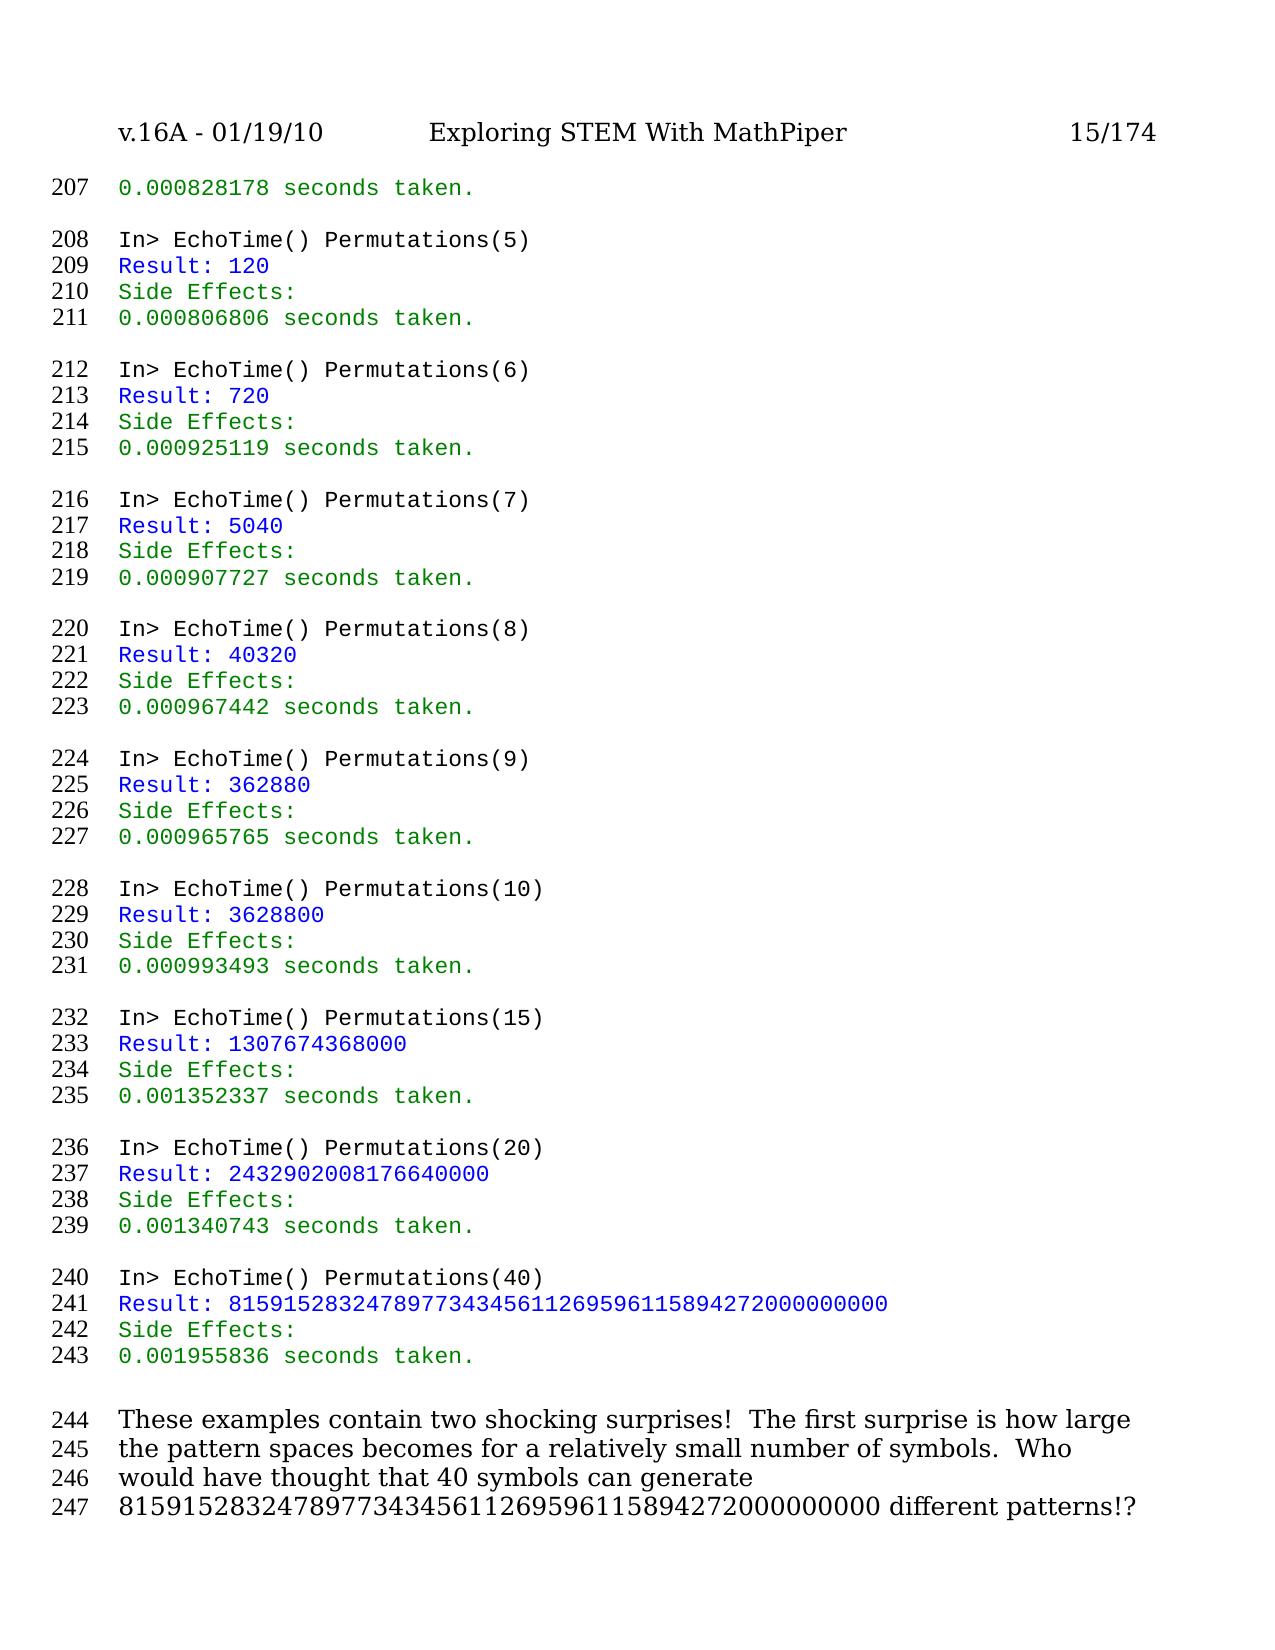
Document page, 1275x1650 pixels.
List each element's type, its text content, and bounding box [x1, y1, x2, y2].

text 0.001955836 seconds taken. [118, 1344, 1157, 1370]
text Result: 815915283247897734345611269596115894272000000000 [118, 1292, 1157, 1318]
text Side Effects: [118, 1059, 1157, 1084]
text 0.000965765 seconds taken. [118, 825, 1157, 851]
text Result: 720 [118, 384, 1157, 410]
text Result: 2432902008176640000 [118, 1162, 1157, 1188]
text Side Effects: [118, 1188, 1157, 1214]
text In> EchoTime() Permutations(20) [118, 1136, 1157, 1162]
text 0.001352337 seconds taken. [118, 1084, 1157, 1111]
text Result: 1307674368000 [118, 1033, 1157, 1059]
text In> EchoTime() Permutations(5) [118, 229, 1157, 254]
text Result: 120 [118, 254, 1157, 281]
text Side Effects: [118, 281, 1157, 306]
text 0.001340743 seconds taken. [118, 1214, 1157, 1240]
text In> EchoTime() Permutations(9) [118, 747, 1157, 773]
text 0.000907727 seconds taken. [118, 566, 1157, 592]
text In> EchoTime() Permutations(8) [118, 618, 1157, 644]
text Side Effects: [118, 540, 1157, 566]
text In> EchoTime() Permutations(10) [118, 877, 1157, 903]
text These examples contain two shocking surprises! The first surprise is how large the pattern spaces becomes for a relatively small number of symbols. Who would have thought that 40 symbols can generate 815915283247897734345611269596115894272000000000 different patterns!? [118, 1405, 1157, 1521]
text 0.000967442 seconds taken. [118, 696, 1157, 721]
text 0.000993493 seconds taken. [118, 955, 1157, 981]
text 0.000828178 seconds taken. [118, 177, 1157, 203]
text Side Effects: [118, 799, 1157, 825]
text Side Effects: [118, 1318, 1157, 1344]
text 0.000806806 seconds taken. [118, 306, 1157, 332]
text Side Effects: [118, 669, 1157, 696]
text Side Effects: [118, 410, 1157, 436]
text Result: 362880 [118, 773, 1157, 799]
text In> EchoTime() Permutations(40) [118, 1266, 1157, 1292]
text In> EchoTime() Permutations(15) [118, 1007, 1157, 1033]
text Result: 40320 [118, 644, 1157, 669]
text In> EchoTime() Permutations(7) [118, 488, 1157, 514]
text Side Effects: [118, 929, 1157, 955]
text In> EchoTime() Permutations(6) [118, 358, 1157, 384]
text Result: 3628800 [118, 903, 1157, 929]
text 0.000925119 seconds taken. [118, 436, 1157, 462]
text Result: 5040 [118, 514, 1157, 540]
